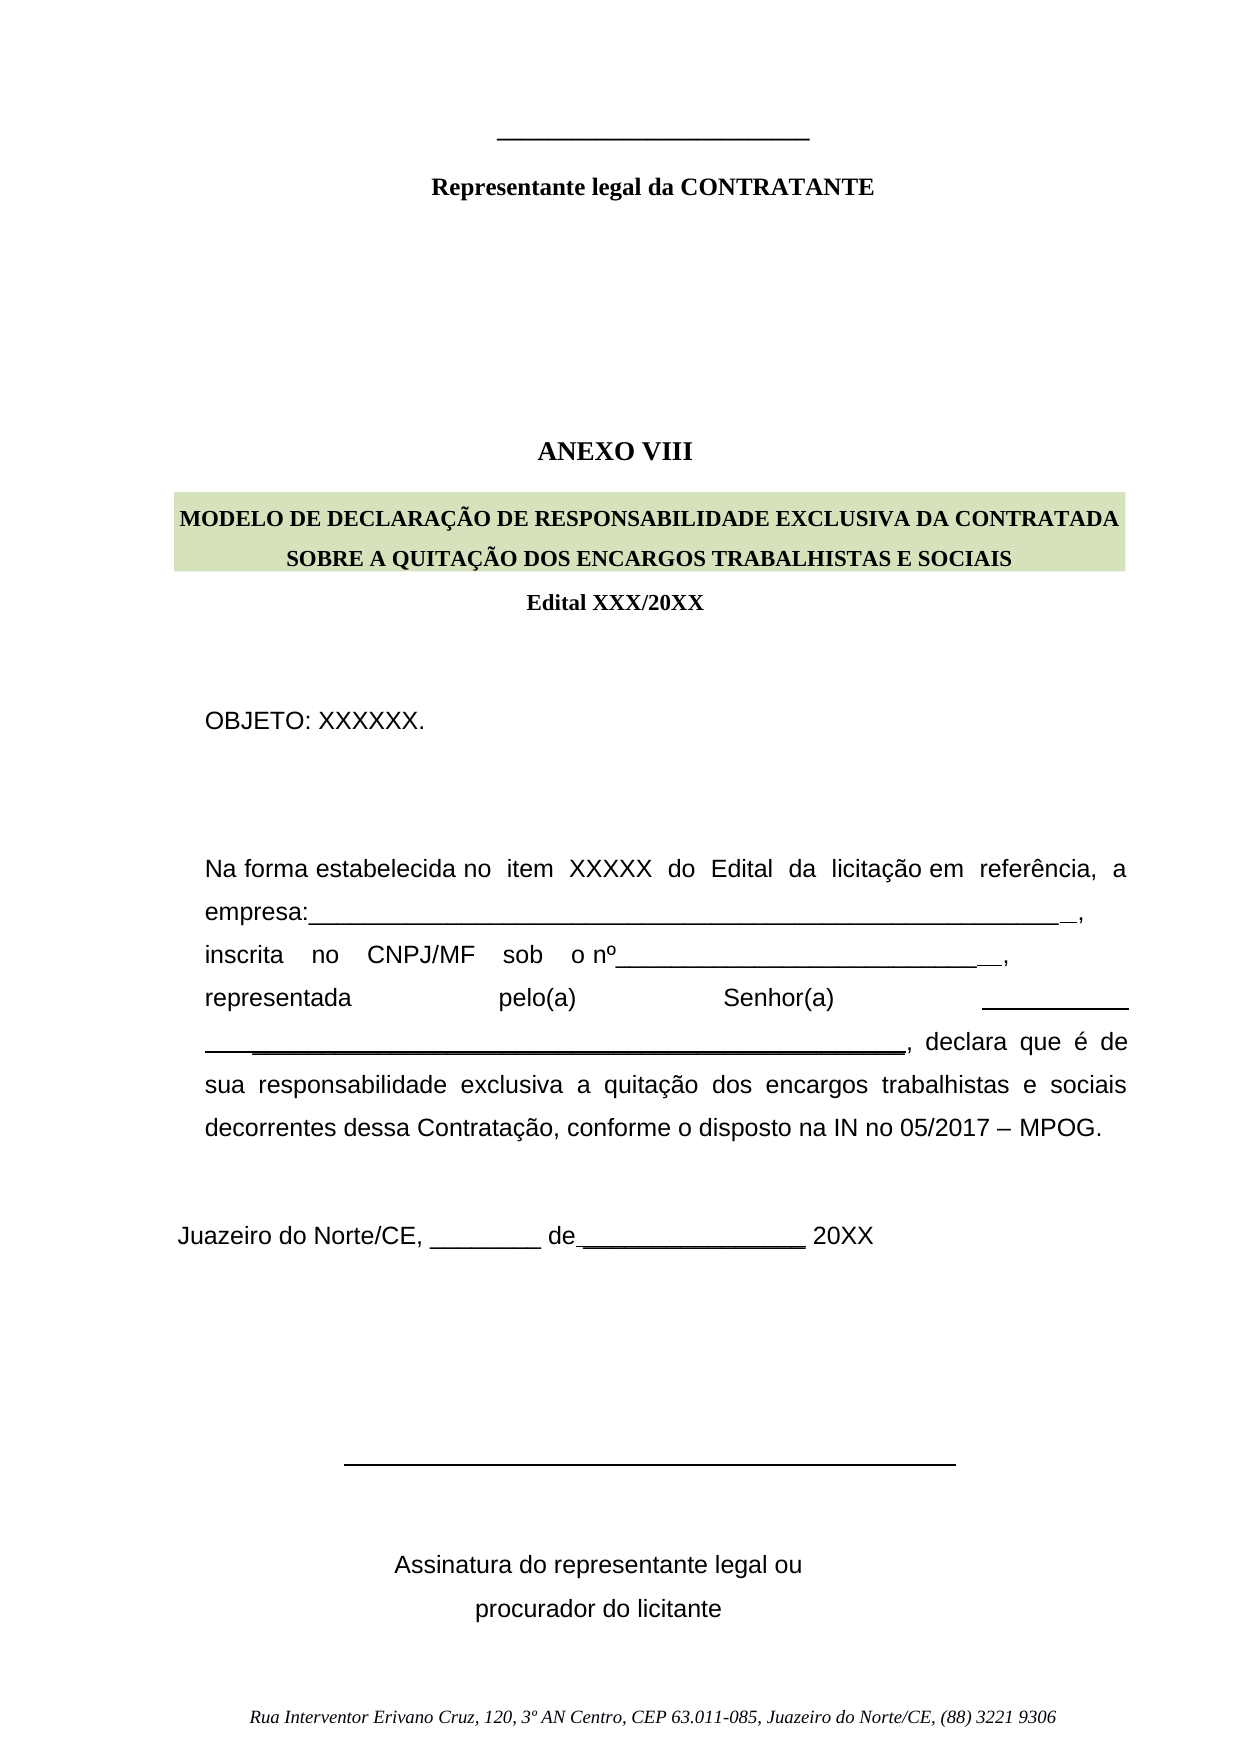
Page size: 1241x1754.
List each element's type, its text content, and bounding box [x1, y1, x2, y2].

text Edital XXX/20XX [526, 509, 704, 616]
text Assinatura do representante legal ou procurador do licitante [340, 1550, 857, 1622]
subtitle ANEXO VIII [526, 435, 704, 466]
text Representante legal da CONTRATANTE [177, 172, 1129, 201]
text OBJETO: XXXXXX. [204, 706, 1129, 734]
text Juazeiro do Norte/CE, ________ de ________________ 20XX [177, 1221, 1129, 1249]
text Na forma estabelecida no item XXXXX do Edital da licitação em referência, a empresa:______________________________________________________ , inscrita no CNPJ/MF sob o nº__________________________ , representada pelo(a) Senhor(a) _______________________________________________, declara que é de sua responsabilidade exclusiva a quitação dos encargos trabalhistas e sociais decorrentes dessa Contratação, conforme o disposto na IN no 05/2017 – MPOG. [204, 854, 1129, 1142]
text _________________________ [177, 114, 1129, 143]
